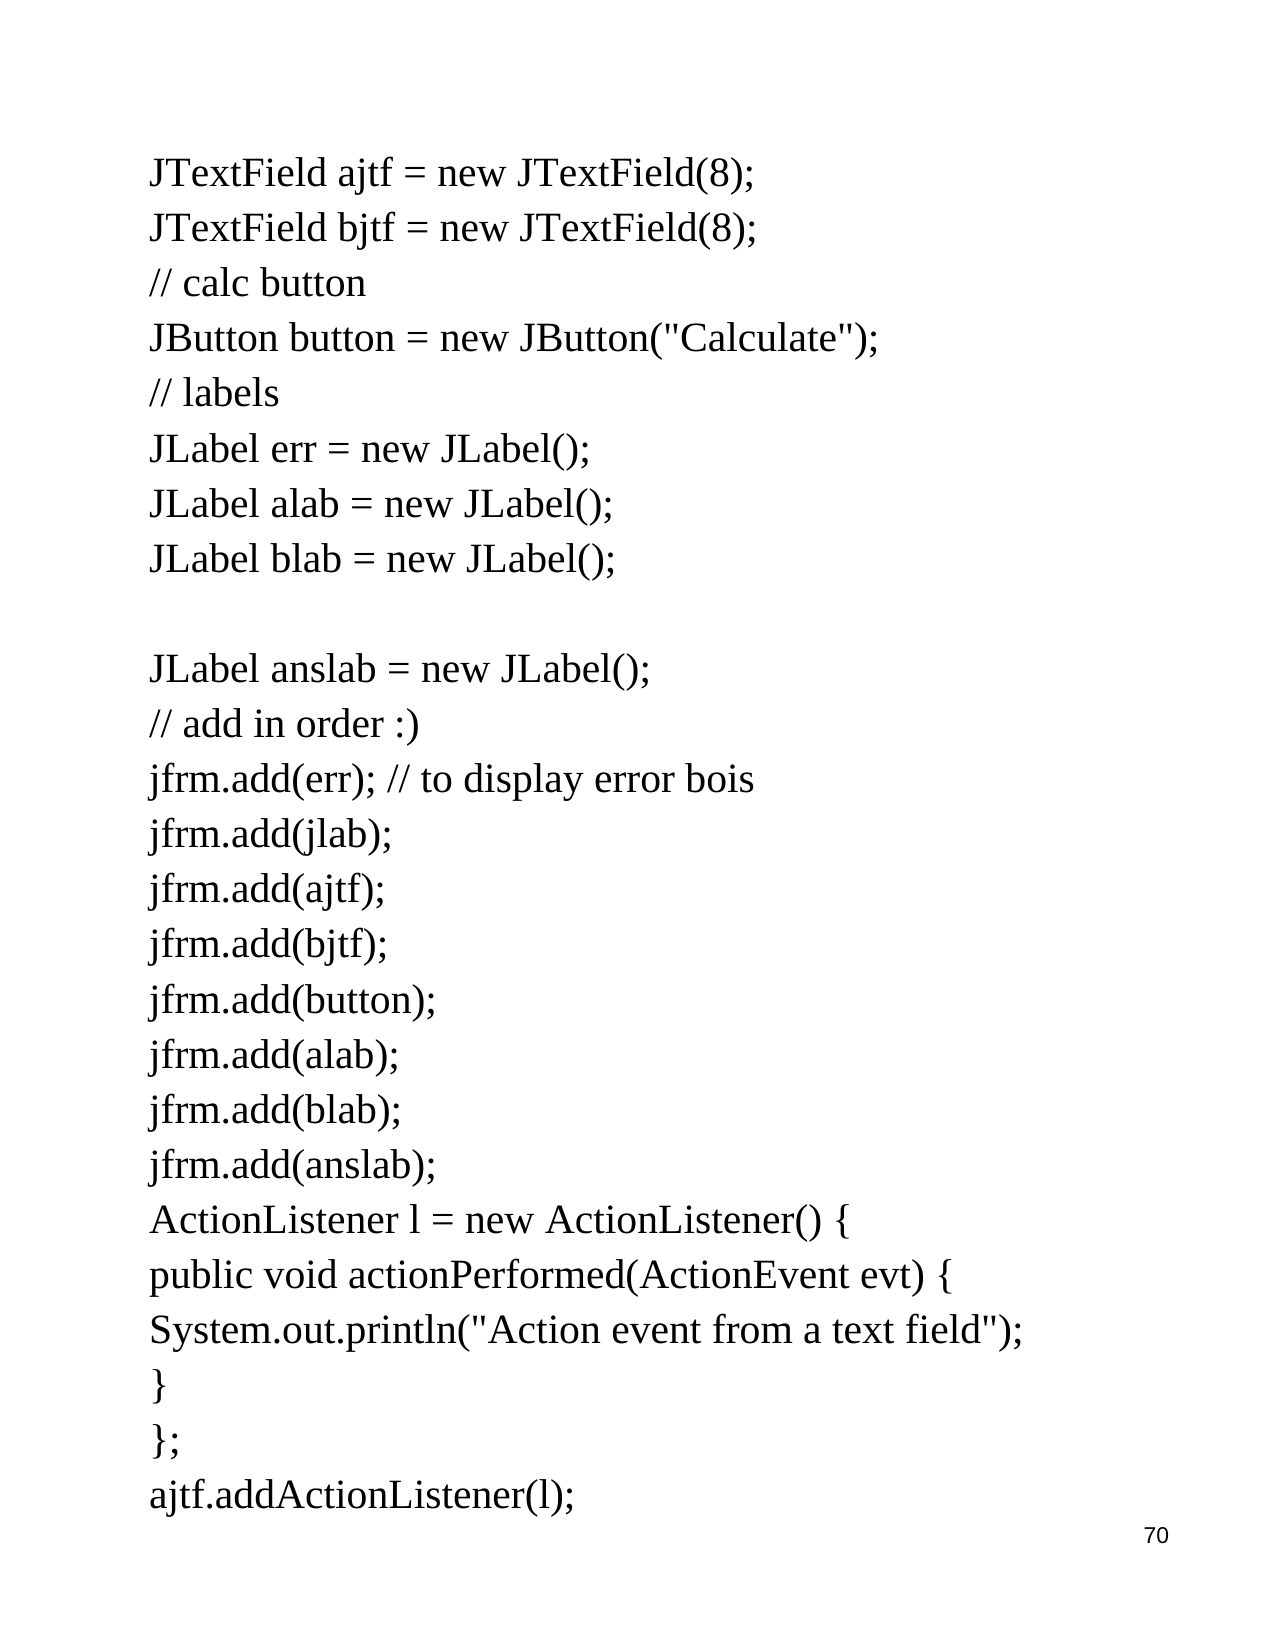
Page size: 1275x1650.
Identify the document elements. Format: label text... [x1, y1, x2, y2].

text public void actionPerformed(ActionEvent evt) { [149, 1249, 1169, 1297]
text // add in order :) [149, 698, 1169, 746]
text jfrm.add(anslab); [149, 1139, 1169, 1187]
text JTextField ajtf = new JTextField(8); [149, 147, 1169, 195]
text jfrm.add(blab); [149, 1084, 1169, 1132]
text jfrm.add(alab); [149, 1029, 1169, 1077]
text JLabel err = new JLabel(); [149, 423, 1169, 471]
text JTextField bjtf = new JTextField(8); [149, 203, 1169, 251]
text // calc button [149, 258, 1169, 306]
text jfrm.add(ajtf); [149, 864, 1169, 912]
text JButton button = new JButton("Calculate"); [149, 313, 1169, 361]
text }; [149, 1415, 1169, 1463]
text jfrm.add(err); // to display error bois [149, 754, 1169, 802]
text } [149, 1360, 1169, 1408]
text JLabel anslab = new JLabel(); [149, 643, 1169, 691]
text jfrm.add(jlab); [149, 809, 1169, 857]
text jfrm.add(button); [149, 974, 1169, 1022]
text ajtf.addActionListener(l); [149, 1470, 1169, 1518]
text ActionListener l = new ActionListener() { [149, 1194, 1169, 1242]
text System.out.println("Action event from a text field"); [149, 1305, 1169, 1353]
text jfrm.add(bjtf); [149, 919, 1169, 967]
text JLabel alab = new JLabel(); [149, 478, 1169, 526]
text // labels [149, 368, 1169, 416]
text JLabel blab = new JLabel(); [149, 533, 1169, 581]
